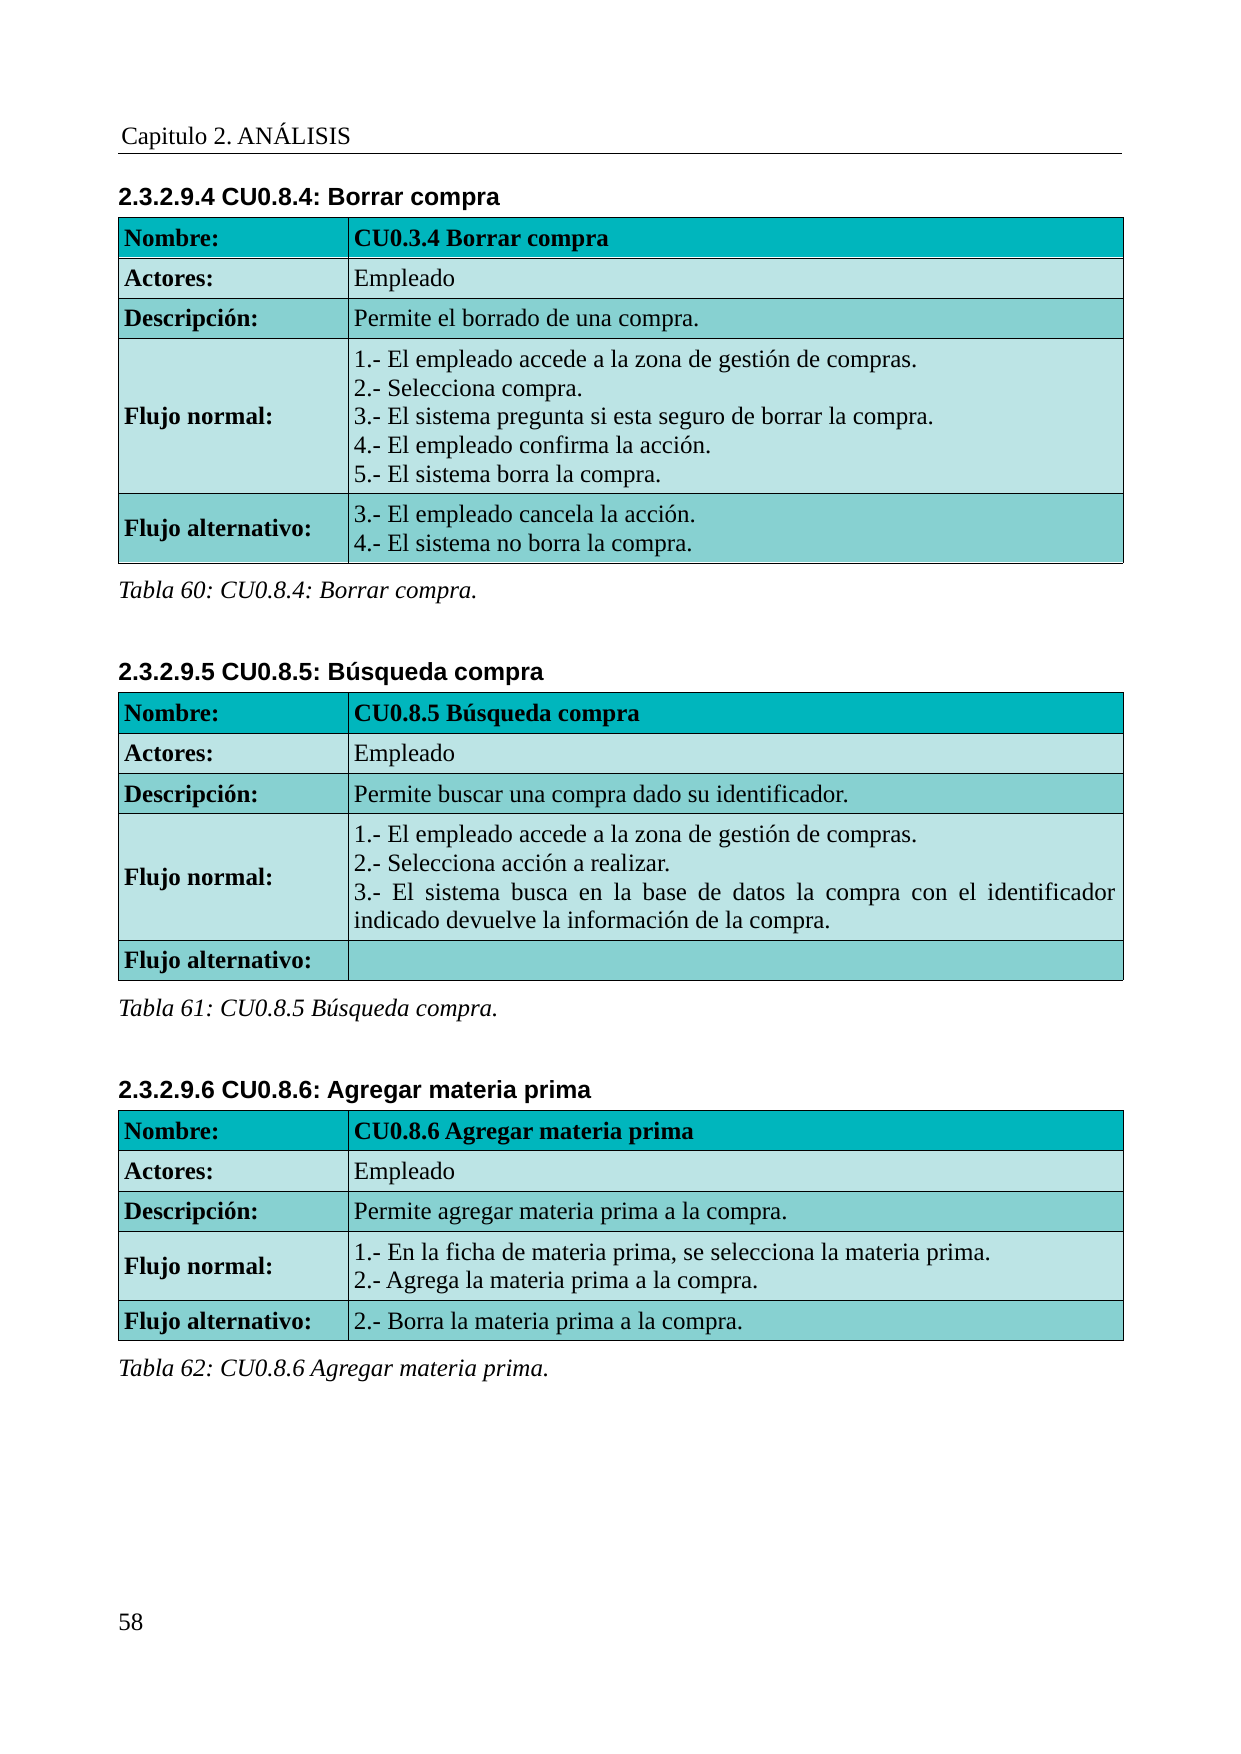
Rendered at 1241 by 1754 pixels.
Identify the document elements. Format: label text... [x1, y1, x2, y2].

subtitle 2.3.2.9.5 CU0.8.5: Búsqueda compra [118, 657, 1122, 686]
table_cell [349, 941, 1123, 980]
text Tabla 60: CU0.8.4: Borrar compra. [118, 575, 1122, 604]
table_cell 1.- En la ficha de materia prima, se selecciona la materia prima. 2.- Agrega la materia prima a la compra. [349, 1232, 1123, 1300]
table_cell Flujo normal: [119, 814, 348, 940]
table_header CU0.3.4 Borrar compra [349, 218, 1123, 257]
table_header CU0.8.6 Agregar materia prima [349, 1111, 1123, 1150]
table_cell Flujo alternativo: [119, 494, 348, 562]
table_cell Actores: [119, 259, 348, 298]
table_cell Flujo alternativo: [119, 941, 348, 980]
table_header Nombre: [119, 693, 348, 733]
table_cell Actores: [119, 1151, 348, 1191]
text Tabla 61: CU0.8.5 Búsqueda compra. [118, 993, 1122, 1021]
table_cell Empleado [349, 259, 1123, 298]
table_cell Empleado [349, 734, 1123, 773]
table_cell 3.- El empleado cancela la acción. 4.- El sistema no borra la compra. [349, 494, 1123, 562]
subtitle 2.3.2.9.4 CU0.8.4: Borrar compra [118, 182, 1122, 211]
text Tabla 62: CU0.8.6 Agregar materia prima. [118, 1353, 1122, 1382]
table_cell Actores: [119, 734, 348, 773]
table_header Nombre: [119, 1111, 348, 1150]
table_cell Permite agregar materia prima a la compra. [349, 1192, 1123, 1231]
table_cell Descripción: [119, 1192, 348, 1231]
table_header Nombre: [119, 218, 348, 257]
table_cell Descripción: [119, 774, 348, 813]
table_cell Empleado [349, 1151, 1123, 1191]
table_cell Permite el borrado de una compra. [349, 299, 1123, 338]
table_header CU0.8.5 Búsqueda compra [349, 693, 1123, 733]
table_cell Flujo normal: [119, 339, 348, 493]
table_cell Flujo normal: [119, 1232, 348, 1300]
subtitle 2.3.2.9.6 CU0.8.6: Agregar materia prima [118, 1075, 1122, 1104]
table_cell 2.- Borra la materia prima a la compra. [349, 1301, 1123, 1340]
table_cell 1.- El empleado accede a la zona de gestión de compras. 2.- Selecciona compra. 3.- El sistema pregunta si esta seguro de borrar la compra. 4.- El empleado confirma la acción. 5.- El sistema borra la compra. [349, 339, 1123, 493]
table_cell Descripción: [119, 299, 348, 338]
table_cell Flujo alternativo: [119, 1301, 348, 1340]
table_cell Permite buscar una compra dado su identificador. [349, 774, 1123, 813]
table_cell 1.- El empleado accede a la zona de gestión de compras. 2.- Selecciona acción a realizar. 3.- El sistema busca en la base de datos la compra con el identificador indicado devuelve la información de la compra. [349, 814, 1123, 940]
